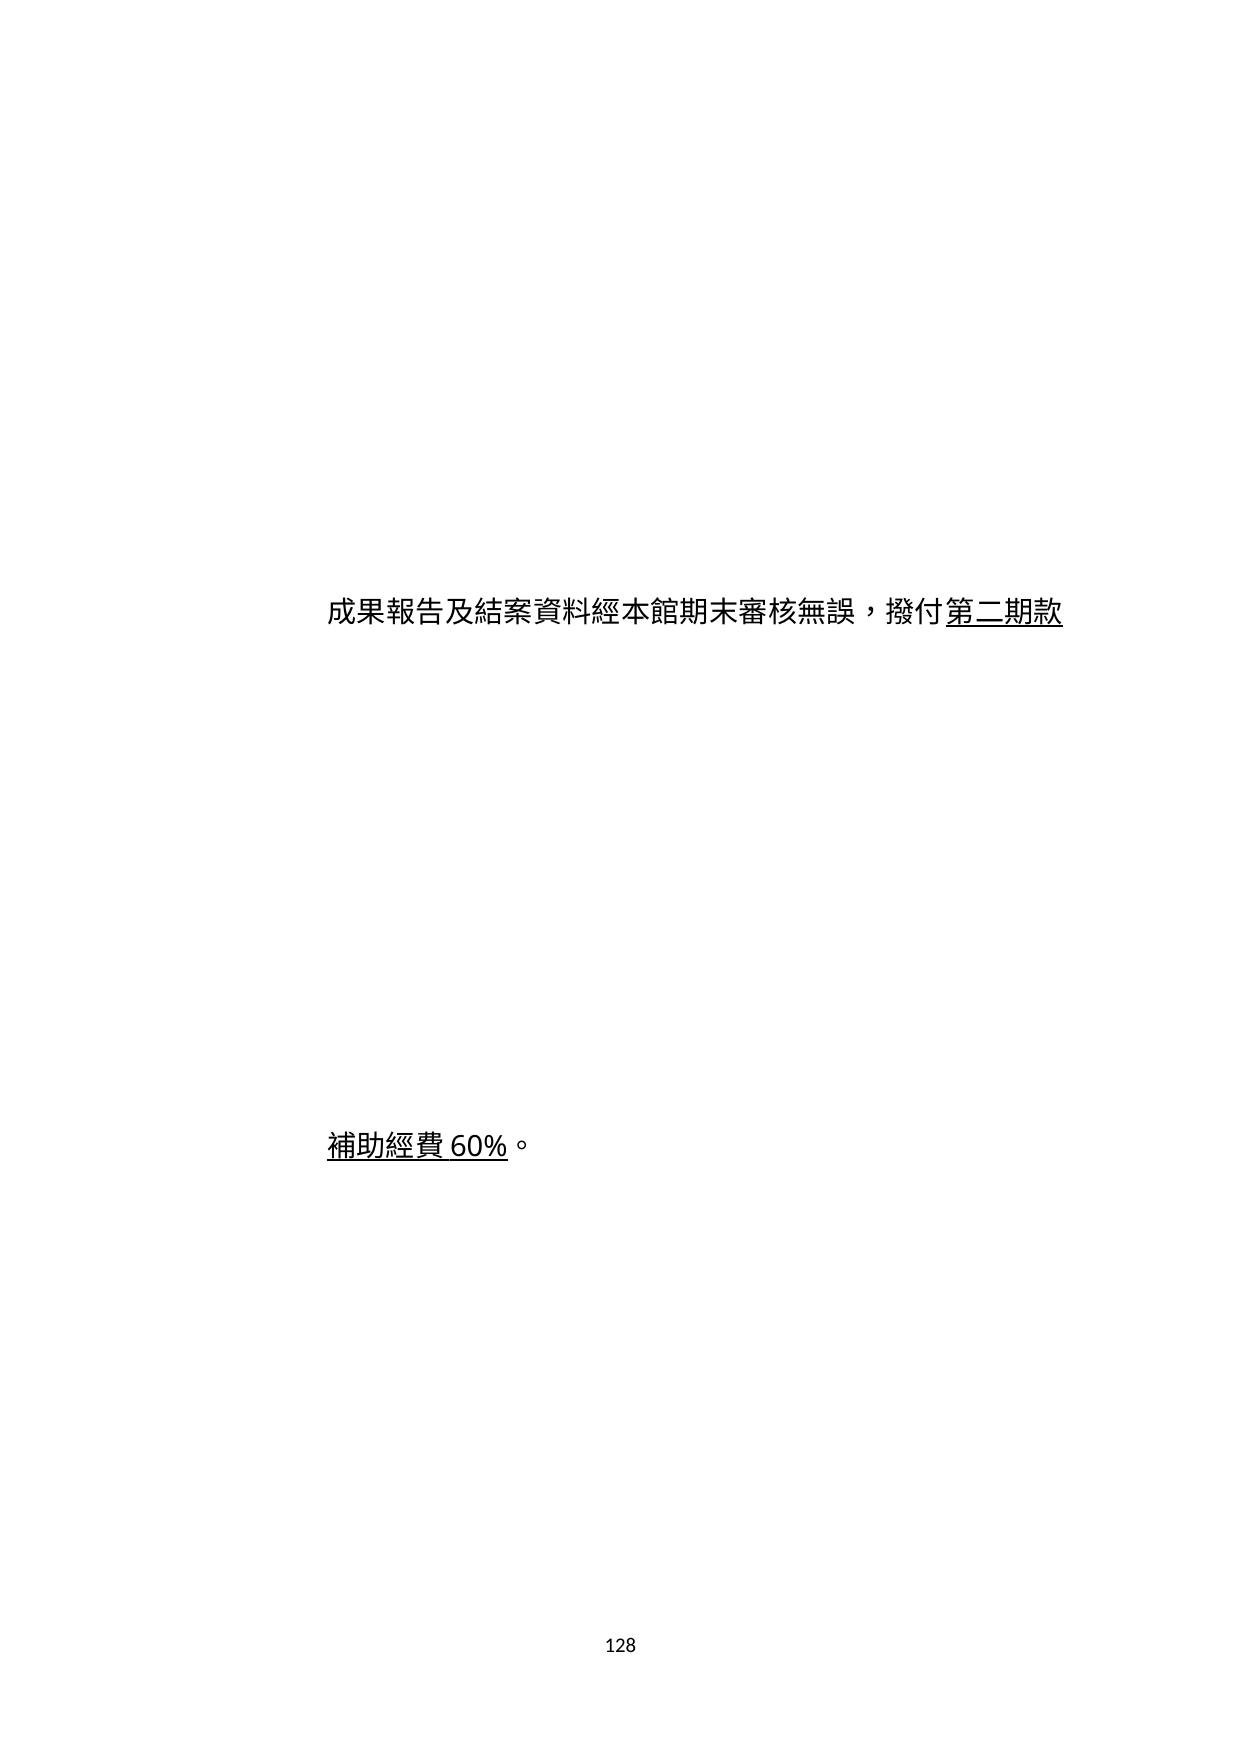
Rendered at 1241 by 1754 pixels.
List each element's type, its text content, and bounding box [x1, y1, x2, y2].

text 成果報告及結案資料經本館期末審核無誤，撥付第二期款補助經費60%。 [327, 342, 1063, 1412]
